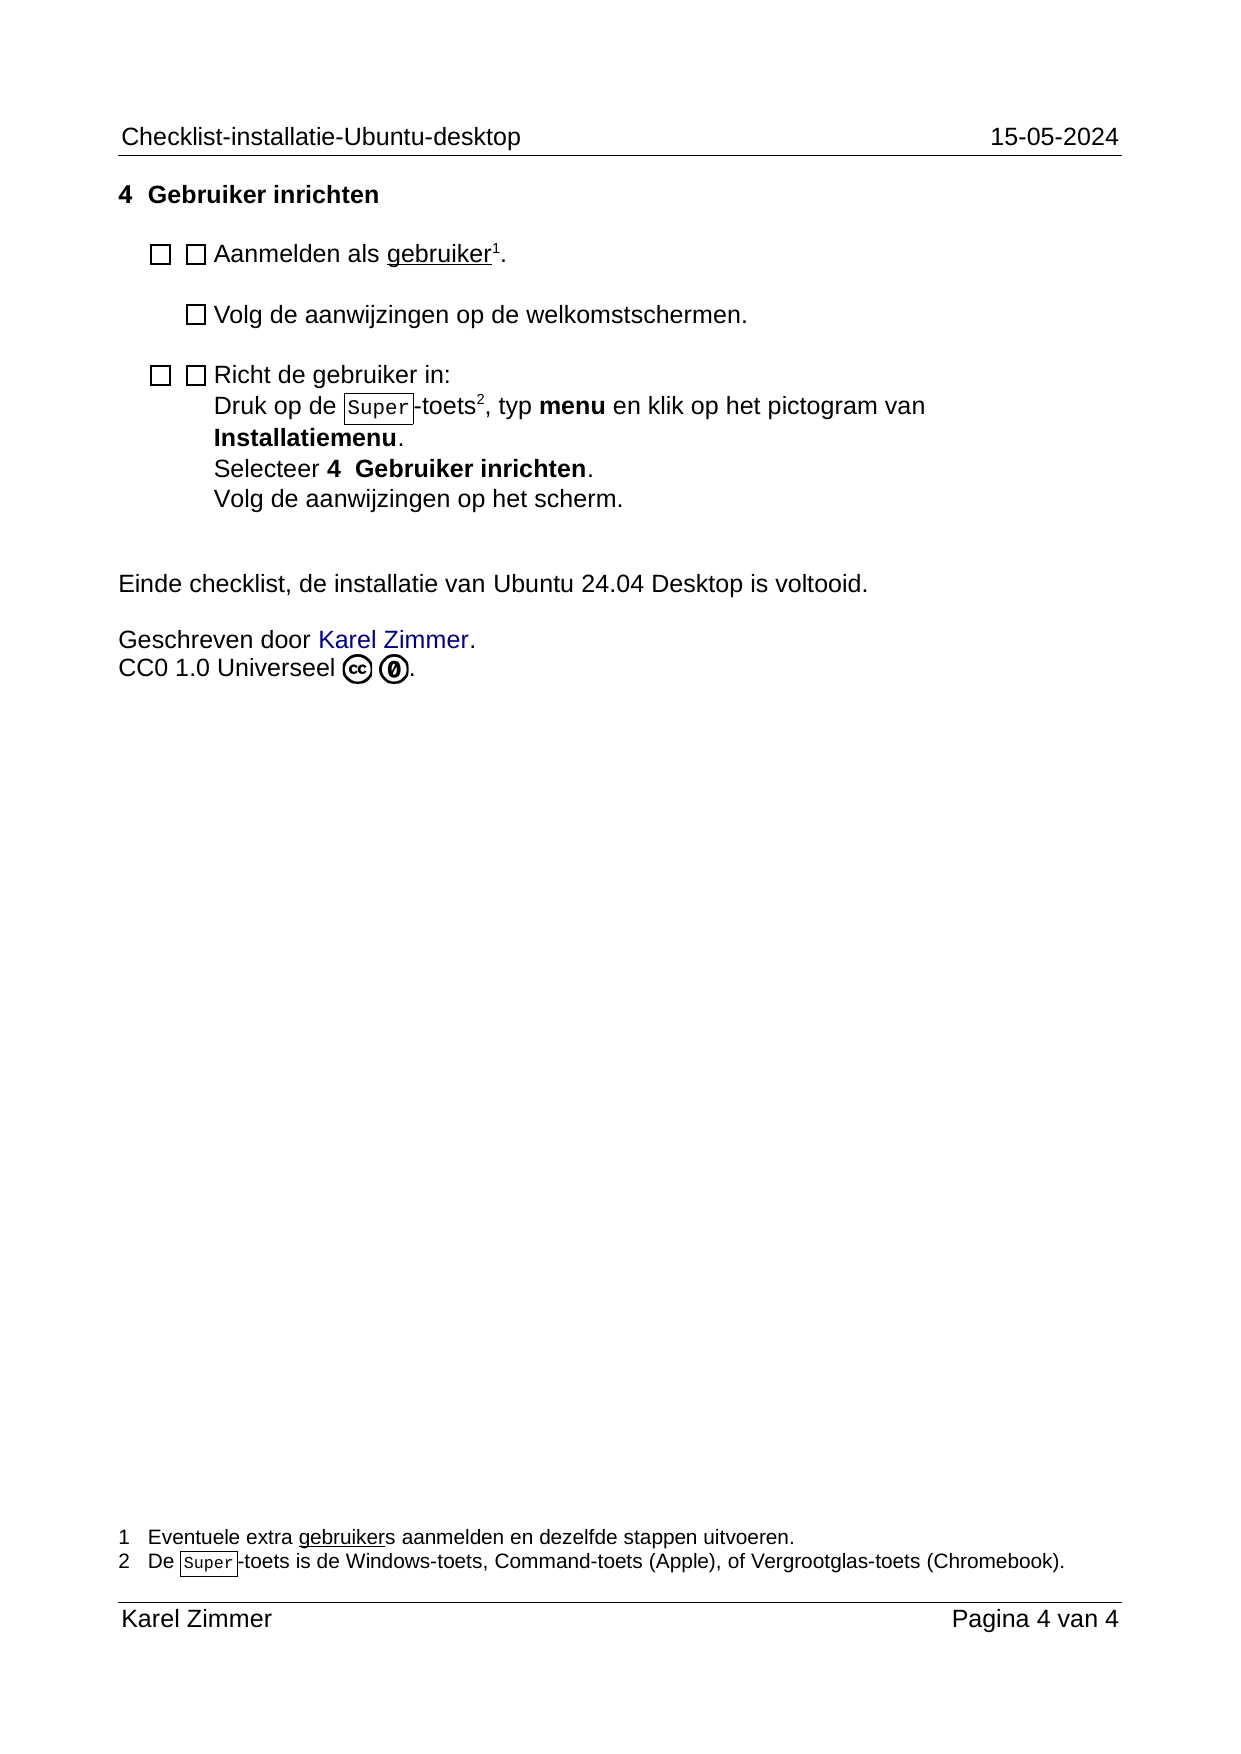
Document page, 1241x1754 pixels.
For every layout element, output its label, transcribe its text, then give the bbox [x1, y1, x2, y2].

table_cell [177, 269, 213, 300]
table_cell [142, 330, 177, 360]
table_cell [177, 330, 213, 360]
table_cell [118, 454, 142, 484]
table_cell [213, 330, 1122, 360]
table_cell [118, 360, 142, 391]
list . [409, 654, 1122, 684]
table_cell Richt de gebruiker in: [213, 360, 1122, 391]
list CC0 1.0 Universeel [118, 654, 342, 684]
list Gebruiker inrichten [118, 177, 1122, 211]
table_cell [142, 300, 177, 330]
table_header Aanmelden als gebruiker. [213, 239, 1122, 269]
table_cell [142, 484, 177, 514]
table_cell [142, 269, 177, 300]
table_cell [142, 454, 177, 484]
table_cell [118, 269, 142, 300]
table_cell [142, 391, 177, 453]
table_cell [177, 454, 213, 484]
table_cell Selecteer 4 Gebruiker inrichten. [213, 454, 1122, 484]
table_cell [177, 300, 213, 330]
table_cell Volg de aanwijzingen op de welkomstschermen. [213, 300, 1122, 330]
table_cell [213, 269, 1122, 300]
table_cell [142, 360, 177, 391]
table_cell [118, 300, 142, 330]
table_cell [118, 330, 142, 360]
table_cell Volg de aanwijzingen op het scherm. [213, 484, 1122, 514]
table_cell [177, 391, 213, 453]
picture [379, 654, 409, 684]
table_cell [177, 484, 213, 514]
table_cell [118, 484, 142, 514]
table_cell [118, 391, 142, 453]
table_cell [177, 360, 213, 391]
text Einde checklist, de installatie van Ubuntu 24.04 Desktop is voltooid. [118, 570, 1122, 598]
list Geschreven door Karel Zimmer. [118, 626, 1122, 654]
picture [342, 654, 373, 684]
table_cell Druk op de Super-toets, typ menu en klik op het pictogram van Installatiemenu. [213, 391, 1122, 453]
table_header [142, 239, 177, 269]
table_header [177, 239, 213, 269]
table_header [118, 239, 142, 269]
